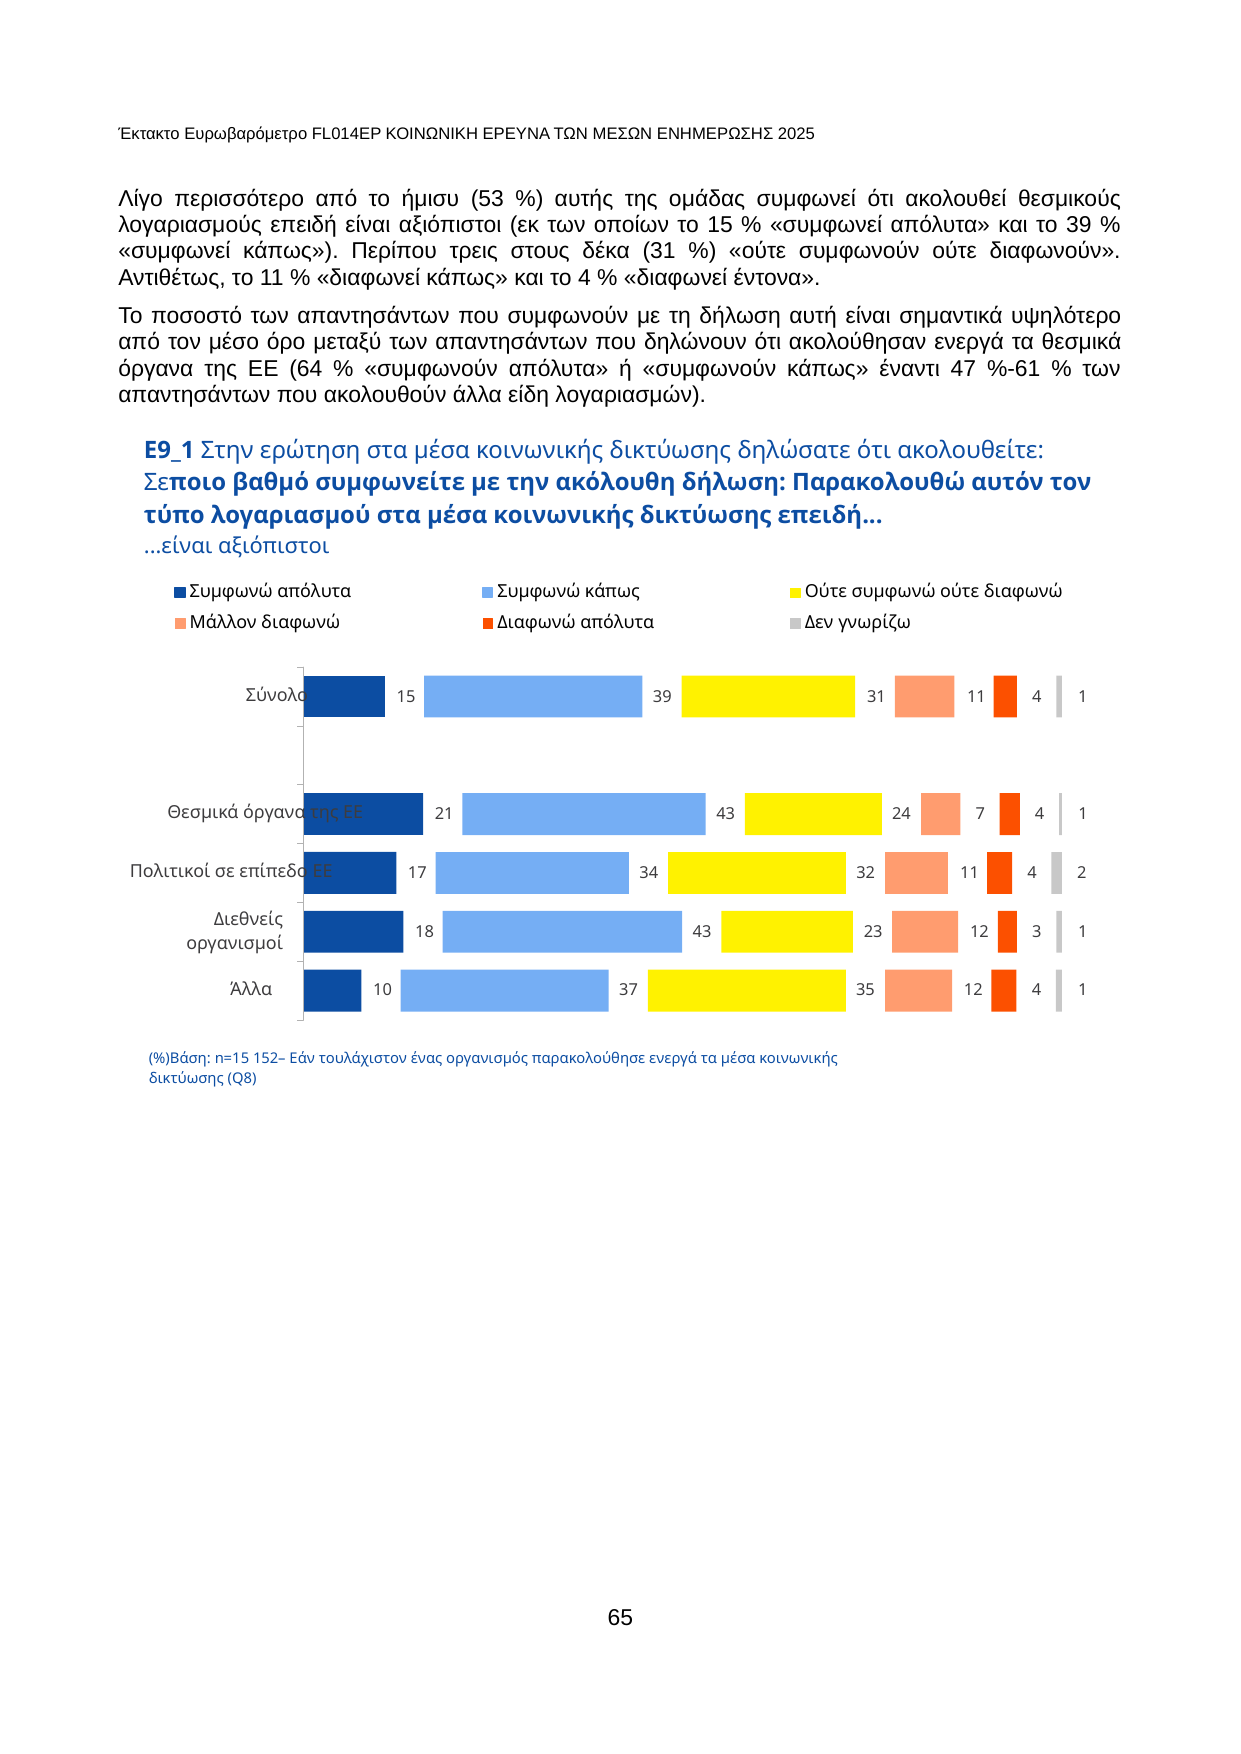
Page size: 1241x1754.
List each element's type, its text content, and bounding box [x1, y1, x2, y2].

text Το ποσοστό των απαντησάντων που συμφωνούν με τη δήλωση αυτή είναι σημαντικά υψηλότερο από τον μέσο όρο μεταξύ των απαντησάντων που δηλώνουν ότι ακολούθησαν ενεργά τα θεσμικά όργανα της ΕΕ (64 % «συμφωνούν απόλυτα» ή «συμφωνούν κάπως» έναντι 47 %-61 % των απαντησάντων που ακολουθούν άλλα είδη λογαριασμών). [118, 302, 1122, 407]
text Λίγο περισσότερο από το ήμισυ (53 %) αυτής της ομάδας συμφωνεί ότι ακολουθεί θεσμικούς λογαριασμούς επειδή είναι αξιόπιστοι (εκ των οποίων το 15 % «συμφωνεί απόλυτα» και το 39 % «συμφωνεί κάπως»). Περίπου τρεις στους δέκα (31 %) «ούτε συμφωνούν ούτε διαφωνούν». Αντιθέτως, το 11 % «διαφωνεί κάπως» και το 4 % «διαφωνεί έντονα». [118, 184, 1122, 290]
